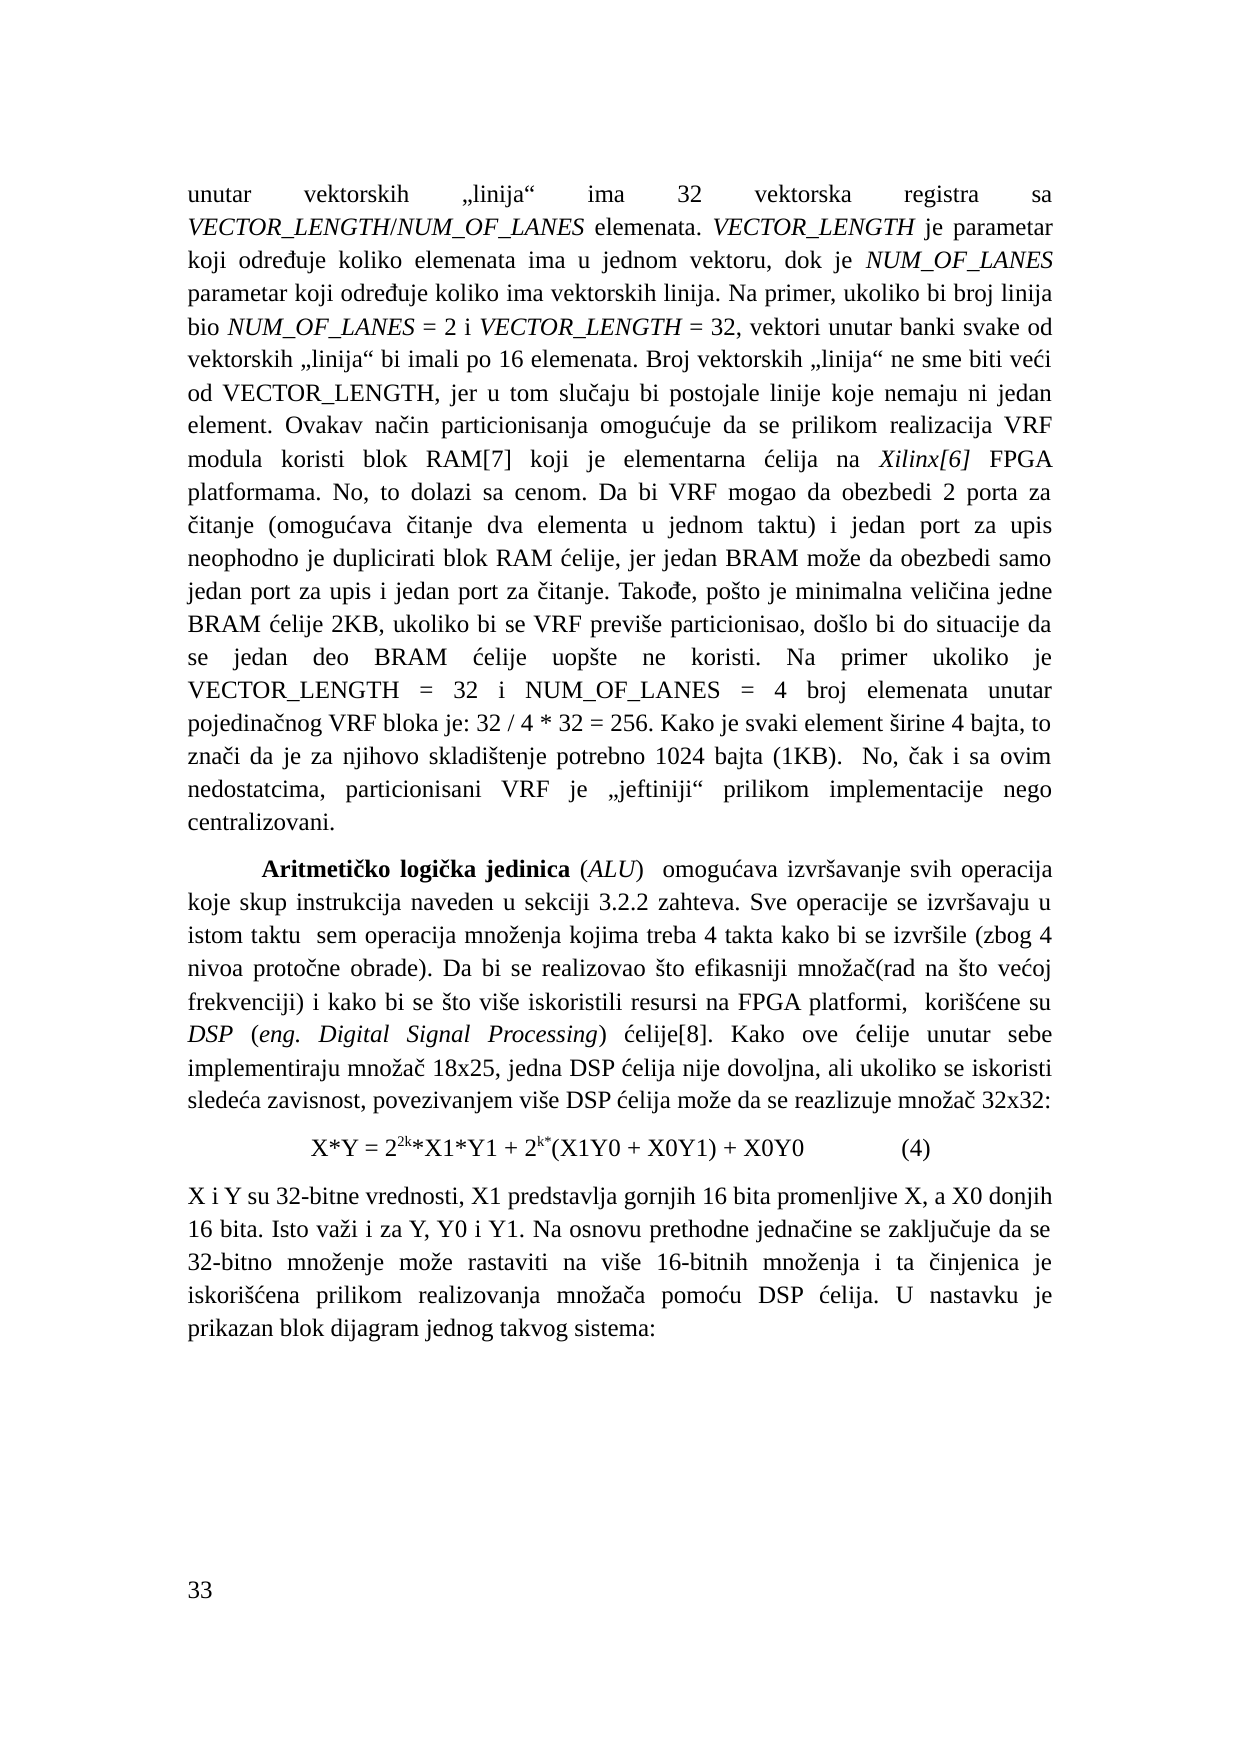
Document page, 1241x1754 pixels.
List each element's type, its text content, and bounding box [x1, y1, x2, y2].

text Aritmetičko logička jedinica (ALU) omogućava izvršavanje svih operacija koje skup instrukcija naveden u sekciji 3.2.2 zahteva. Sve operacije se izvršavaju u istom taktu sem operacija množenja kojima treba 4 takta kako bi se izvršile (zbog 4 nivoa protočne obrade). Da bi se realizovao što efikasniji množač(rad na što većoj frekvenciji) i kako bi se što više iskoristili resursi na FPGA platformi, korišćene su DSP (eng. Digital Signal Processing) ćelije[8]. Kako ove ćelije unutar sebe implementiraju množač 18x25, jedna DSP ćelija nije dovoljna, ali ukoliko se iskoristi sledeća zavisnost, povezivanjem više DSP ćelija može da se reazlizuje množač 32x32: [187, 854, 1053, 1114]
text X i Y su 32-bitne vrednosti, X1 predstavlja gornjih 16 bita promenljive X, a X0 donjih 16 bita. Isto važi i za Y, Y0 i Y1. Na osnovu prethodne jednačine se zaključuje da se 32-bitno množenje može rastaviti na više 16-bitnih množenja i ta činjenica je iskorišćena prilikom realizovanja množača pomoću DSP ćelija. U nastavku je prikazan blok dijagram jednog takvog sistema: [187, 1181, 1053, 1342]
text unutar vektorskih „linija“ ima 32 vektorska registra sa VECTOR_LENGTH/NUM_OF_LANES elemenata. VECTOR_LENGTH je parametar koji određuje koliko elemenata ima u jednom vektoru, dok je NUM_OF_LANES parametar koji određuje koliko ima vektorskih linija. Na primer, ukoliko bi broj linija bio NUM_OF_LANES = 2 i VECTOR_LENGTH = 32, vektori unutar banki svake od vektorskih „linija“ bi imali po 16 elemenata. Broj vektorskih „linija“ ne sme biti veći od VECTOR_LENGTH, jer u tom slučaju bi postojale linije koje nemaju ni jedan element. Ovakav način particionisanja omogućuje da se prilikom realizacija VRF modula koristi blok RAM[7] koji je elementarna ćelija na Xilinx[6] FPGA platformama. No, to dolazi sa cenom. Da bi VRF mogao da obezbedi 2 porta za čitanje (omogućava čitanje dva elementa u jednom taktu) i jedan port za upis neophodno je duplicirati blok RAM ćelije, jer jedan BRAM može da obezbedi samo jedan port za upis i jedan port za čitanje. Takođe, pošto je minimalna veličina jedne BRAM ćelije 2KB, ukoliko bi se VRF previše particionisao, došlo bi do situacije da se jedan deo BRAM ćelije uopšte ne koristi. Na primer ukoliko je VECTOR_LENGTH = 32 i NUM_OF_LANES = 4 broj elemenata unutar pojedinačnog VRF bloka je: 32 / 4 * 32 = 256. Kako je svaki element širine 4 bajta, to znači da je za njihovo skladištenje potrebno 1024 bajta (1KB). No, čak i sa ovim nedostatcima, particionisani VRF je „jeftiniji“ prilikom implementacije nego centralizovani. [187, 179, 1053, 836]
text X*Y = 22k*X1*Y1 + 2k*(X1Y0 + X0Y1) + X0Y0 (4) [187, 1133, 1053, 1162]
